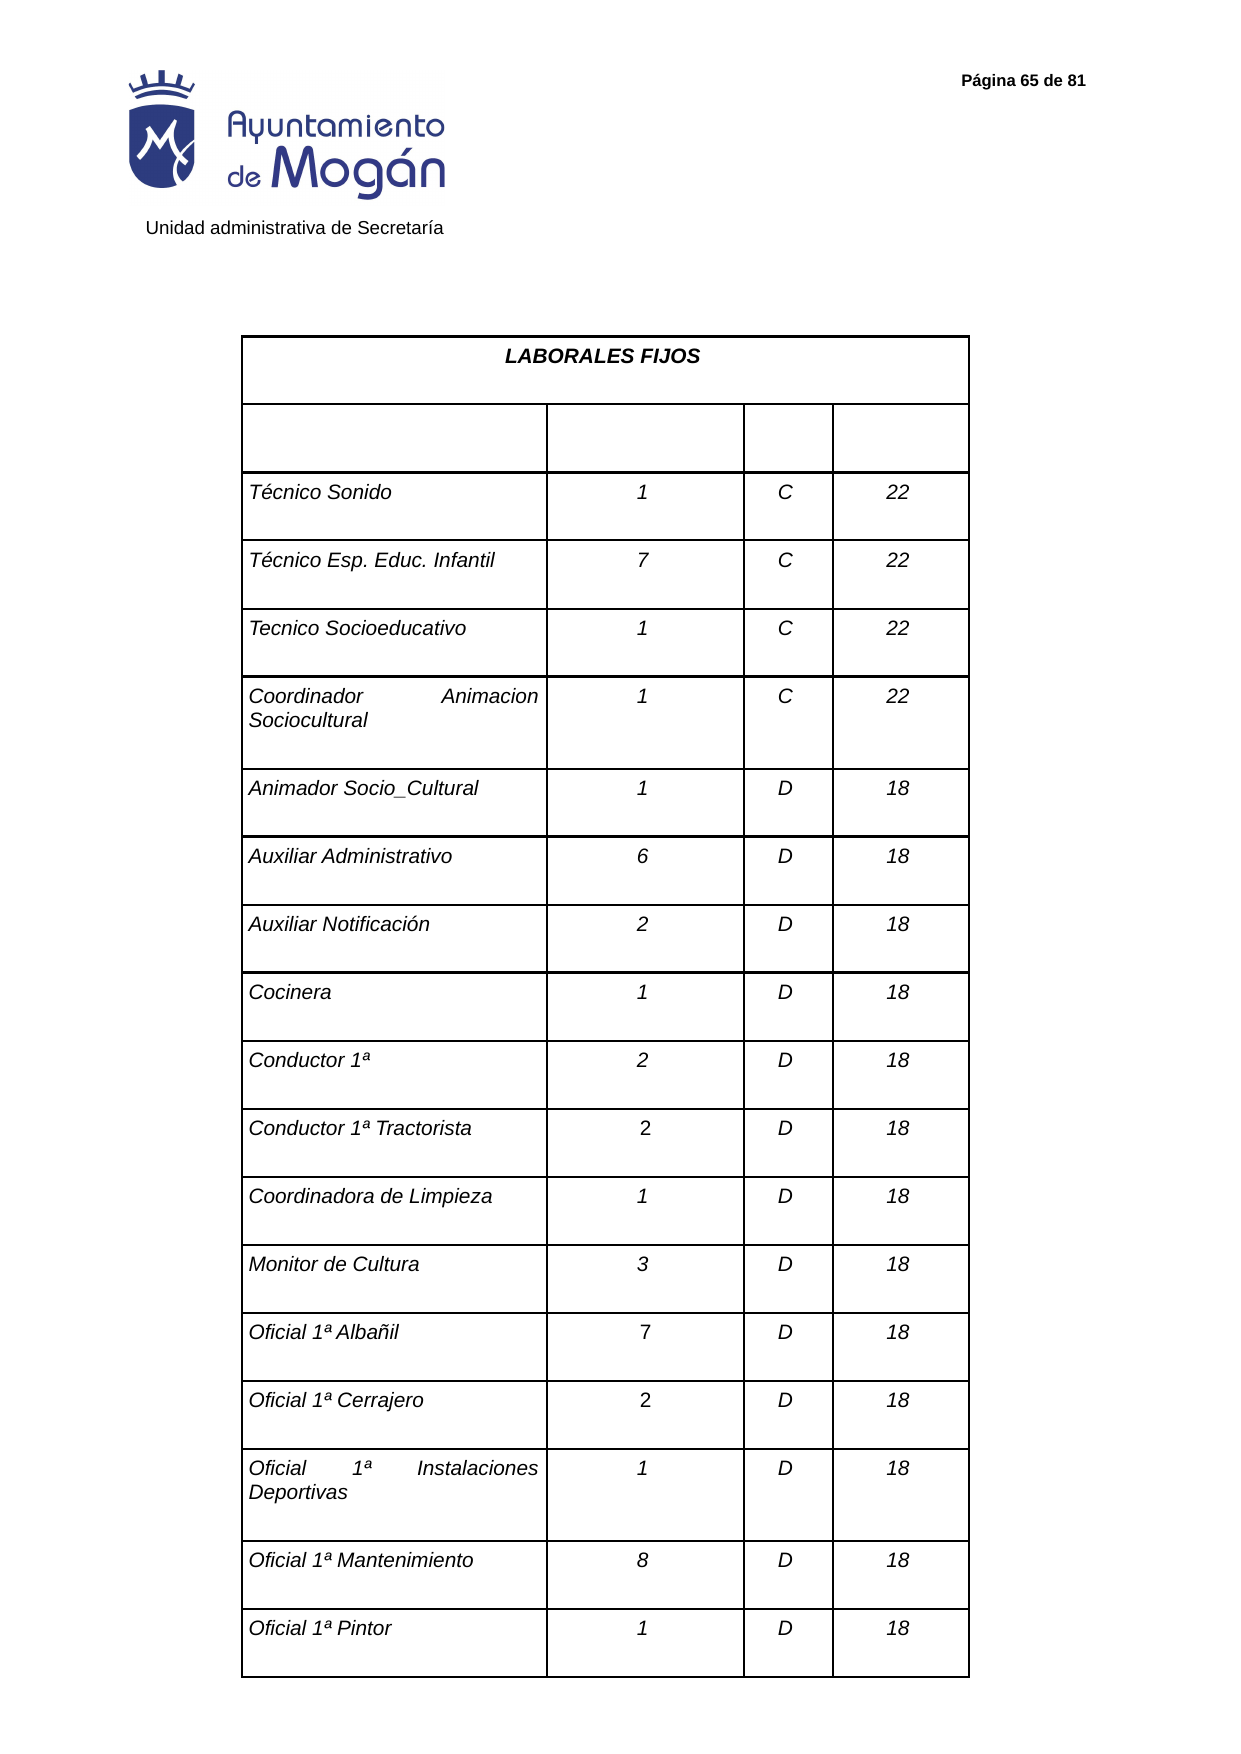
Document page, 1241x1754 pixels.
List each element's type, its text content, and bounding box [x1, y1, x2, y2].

table_cell Monitor de Cultura [243, 1246, 546, 1312]
table_cell D [745, 1314, 832, 1379]
table_cell 7 [548, 1314, 743, 1379]
table_cell Oficial 1ª Mantenimiento [243, 1542, 546, 1608]
table_cell 22 [834, 678, 968, 767]
table_cell Oficial 1ª Albañil [243, 1314, 546, 1379]
table_cell 22 [834, 541, 968, 607]
picture [128, 70, 445, 206]
table_cell D [745, 838, 832, 903]
table_cell 1 [548, 678, 743, 767]
table_cell 18 [834, 974, 968, 1039]
table_cell Conductor 1ª Tractorista [243, 1110, 546, 1176]
table_cell D [745, 1450, 832, 1539]
table_cell [243, 405, 546, 471]
table_cell 18 [834, 1246, 968, 1312]
table_cell [745, 405, 832, 471]
table_cell Coordinador Animacion Sociocultural [243, 678, 546, 767]
table_cell C [745, 610, 832, 675]
table_cell 3 [548, 1246, 743, 1312]
table_cell Coordinadora de Limpieza [243, 1178, 546, 1243]
table_cell Oficial 1ª Pintor [243, 1610, 546, 1676]
table_cell Tecnico Socioeducativo [243, 610, 546, 675]
table_cell 18 [834, 1042, 968, 1107]
table_cell 18 [834, 1542, 968, 1608]
table_cell D [745, 1610, 832, 1676]
table_cell 1 [548, 974, 743, 1039]
table_cell 18 [834, 1382, 968, 1448]
table_cell 2 [548, 1042, 743, 1107]
table_cell 1 [548, 610, 743, 675]
table_cell Oficial 1ª Cerrajero [243, 1382, 546, 1448]
table_cell Conductor 1ª [243, 1042, 546, 1107]
table_cell D [745, 770, 832, 835]
table_cell 8 [548, 1542, 743, 1608]
table_cell D [745, 1178, 832, 1243]
table_cell 18 [834, 1110, 968, 1176]
table_cell Técnico Esp. Educ. Infantil [243, 541, 546, 607]
table_cell C [745, 474, 832, 539]
table_cell D [745, 1382, 832, 1448]
table_cell D [745, 1110, 832, 1176]
table_cell D [745, 1042, 832, 1107]
table_cell 1 [548, 474, 743, 539]
table_cell 18 [834, 770, 968, 835]
table_cell Auxiliar Administrativo [243, 838, 546, 903]
table_cell 2 [548, 906, 743, 971]
table_cell 18 [834, 838, 968, 903]
table_cell Oficial 1ª Instalaciones Deportivas [243, 1450, 546, 1539]
table_cell [548, 405, 743, 471]
table_cell Animador Socio_Cultural [243, 770, 546, 835]
table_cell D [745, 906, 832, 971]
table_cell 22 [834, 610, 968, 675]
table_cell 18 [834, 1450, 968, 1539]
table_cell Cocinera [243, 974, 546, 1039]
table_cell D [745, 974, 832, 1039]
table_cell 6 [548, 838, 743, 903]
table_cell 1 [548, 1450, 743, 1539]
table_cell 2 [548, 1110, 743, 1176]
table_cell D [745, 1542, 832, 1608]
table_header LABORALES FIJOS [243, 338, 968, 403]
table_cell Auxiliar Notificación [243, 906, 546, 971]
table_cell 1 [548, 1610, 743, 1676]
table_cell D [745, 1246, 832, 1312]
table_cell C [745, 678, 832, 767]
table_cell C [745, 541, 832, 607]
table_cell 22 [834, 474, 968, 539]
table_cell 18 [834, 1178, 968, 1243]
table_cell Técnico Sonido [243, 474, 546, 539]
table_cell 1 [548, 770, 743, 835]
table_cell 18 [834, 1314, 968, 1379]
table_cell 2 [548, 1382, 743, 1448]
table_cell [834, 405, 968, 471]
table_cell 18 [834, 1610, 968, 1676]
table_cell 18 [834, 906, 968, 971]
table_cell 1 [548, 1178, 743, 1243]
table_cell 7 [548, 541, 743, 607]
